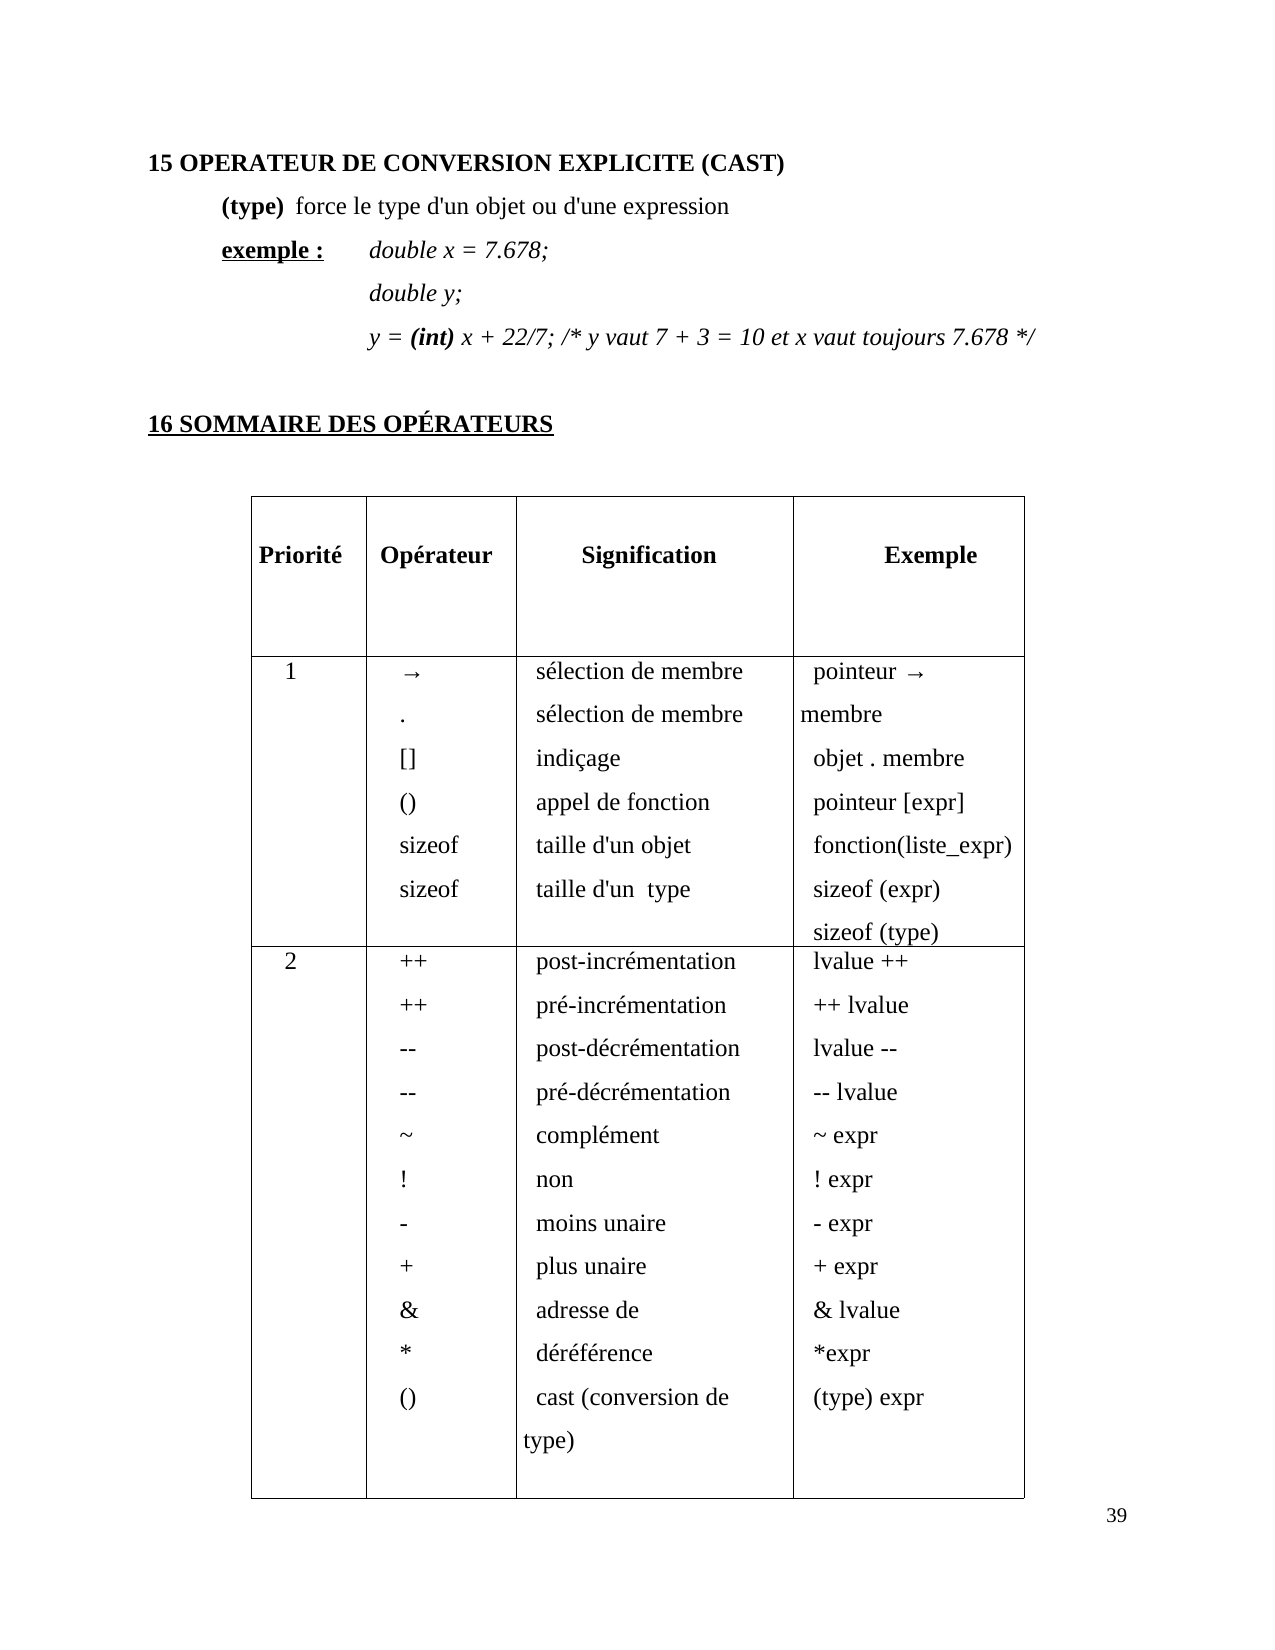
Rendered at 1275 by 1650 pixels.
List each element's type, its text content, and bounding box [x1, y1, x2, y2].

table_cell → . [] () sizeof sizeof [367, 657, 516, 946]
table_cell 2 [252, 947, 366, 1498]
table_header Exemple [794, 497, 1024, 656]
text 15 operateur de conversion explicite (cast) [148, 148, 1127, 177]
text y = (int) x + 22/7; /* y vaut 7 + 3 = 10 et x vaut toujours 7.678 */ [295, 322, 1127, 351]
table_header Signification [517, 497, 793, 656]
table_cell ++ ++ -- -- ~ ! - + & * () [367, 947, 516, 1498]
text exemple : double x = 7.678; [148, 235, 1127, 264]
table_header Priorité [252, 497, 366, 656]
text double y; [148, 278, 1127, 307]
table_cell pointeur → membre objet . membre pointeur [expr] fonction(liste_expr) sizeof (expr) sizeof (type) [794, 657, 1024, 946]
table_cell lvalue ++ ++ lvalue lvalue -- -- lvalue ~ expr ! expr - expr + expr & lvalue *expr (type) expr [794, 947, 1024, 1498]
text (type) force le type d'un objet ou d'une expression [148, 191, 1127, 220]
table_header Opérateur [367, 497, 516, 656]
table_cell sélection de membre sélection de membre indiçage appel de fonction taille d'un objet taille d'un type [517, 657, 793, 946]
table_cell post-incrémentation pré-incrémentation post-décrémentation pré-décrémentation complément non moins unaire plus unaire adresse de déréférence cast (conversion de type) [517, 947, 793, 1498]
table_cell 1 [252, 657, 366, 946]
text 16 sommaire des opérateurs [148, 409, 1127, 438]
